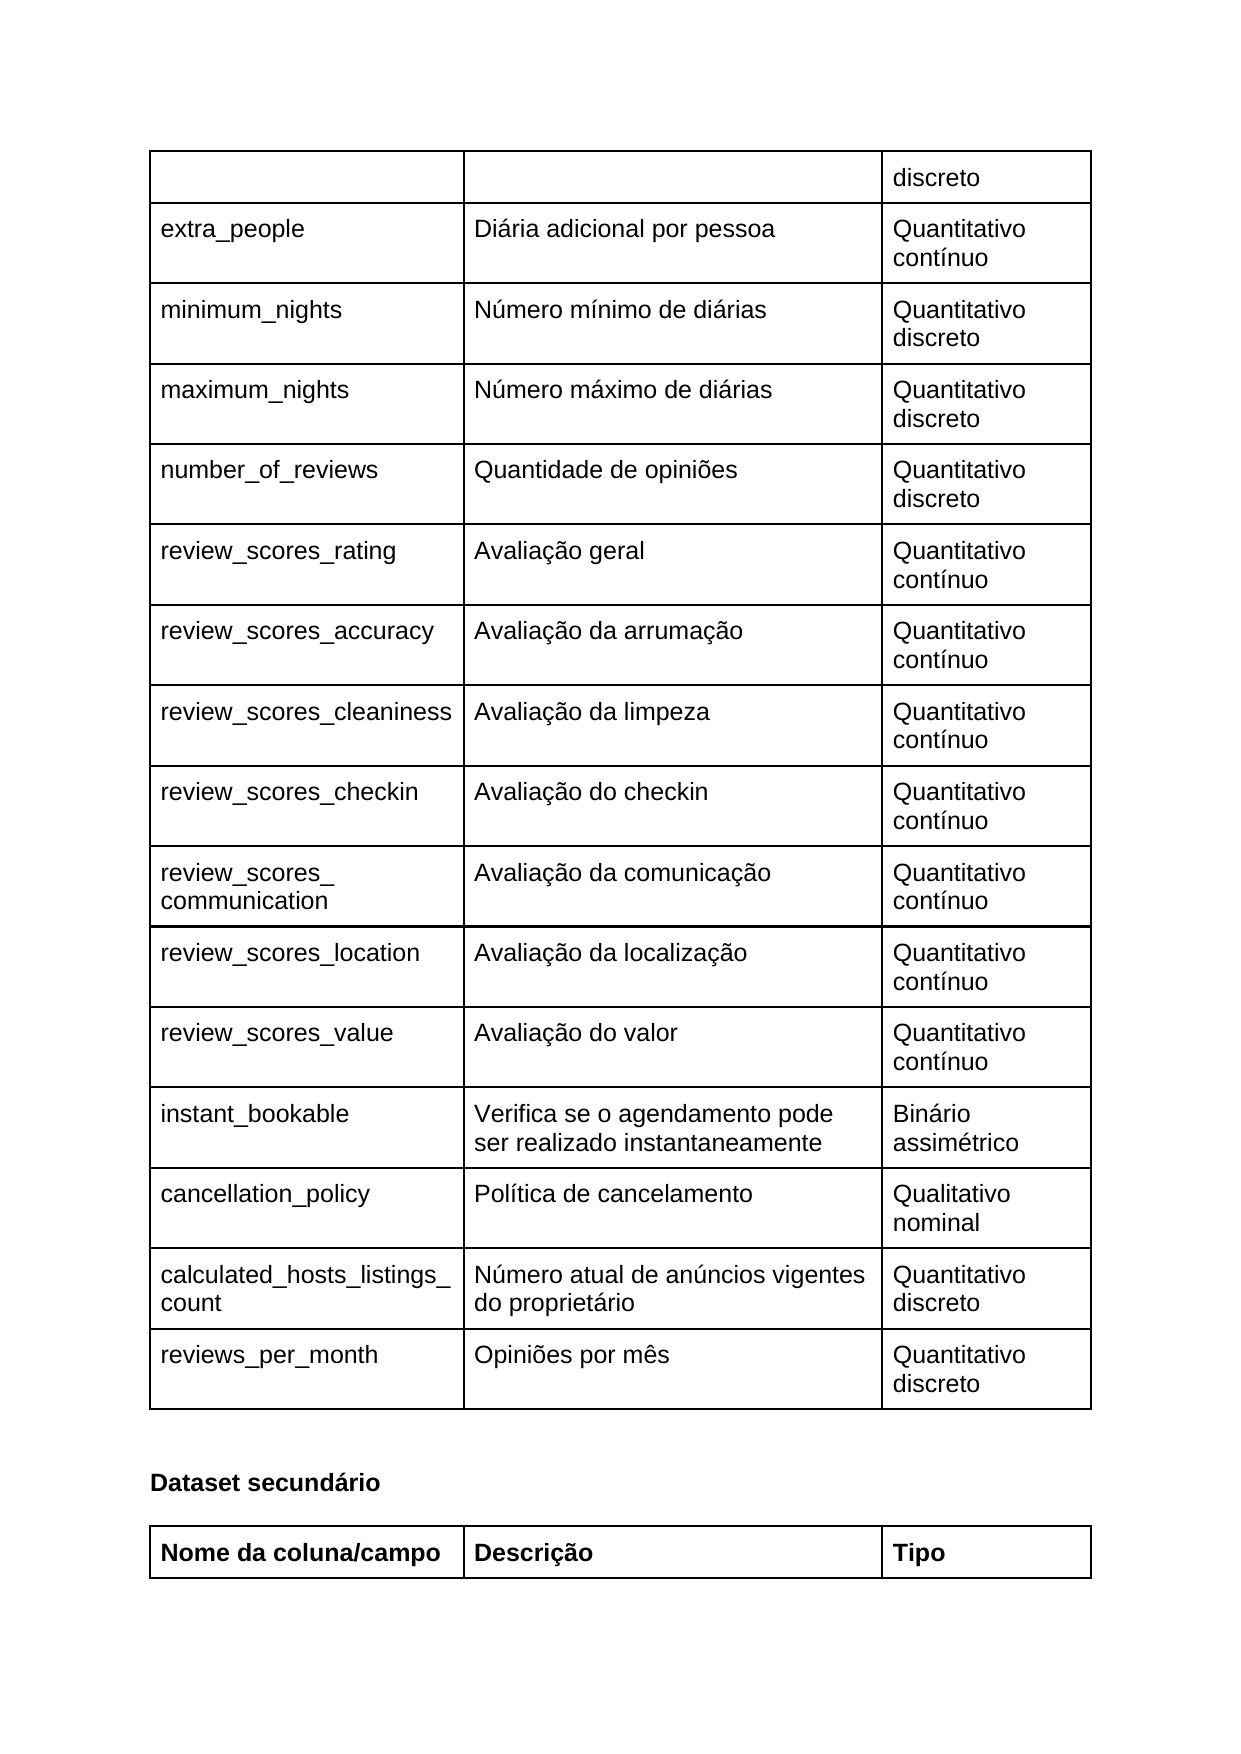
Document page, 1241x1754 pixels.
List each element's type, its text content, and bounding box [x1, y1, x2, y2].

table_cell [465, 152, 881, 202]
table_cell review_scores_rating [151, 525, 463, 604]
table_cell discreto [883, 152, 1090, 202]
table_header Tipo [883, 1527, 1090, 1577]
table_cell instant_bookable [151, 1088, 463, 1167]
table_cell Quantitativo contínuo [883, 686, 1090, 764]
table_cell Avaliação do valor [465, 1008, 881, 1086]
table_cell maximum_nights [151, 365, 463, 443]
table_cell Política de cancelamento [465, 1169, 881, 1247]
table_cell Quantitativo discreto [883, 1249, 1090, 1327]
table_cell Número atual de anúncios vigentes do proprietário [465, 1249, 881, 1327]
table_cell Quantitativo discreto [883, 284, 1090, 362]
table_cell review_scores_value [151, 1008, 463, 1086]
table_cell reviews_per_month [151, 1330, 463, 1408]
table_cell Quantitativo contínuo [883, 767, 1090, 845]
table_cell Quantidade de opiniões [465, 445, 881, 523]
table_cell Avaliação da arrumação [465, 606, 881, 684]
table_cell Quantitativo discreto [883, 445, 1090, 523]
table_header Descrição [465, 1527, 881, 1577]
table_cell Avaliação geral [465, 525, 881, 604]
table_cell extra_people [151, 204, 463, 282]
table_cell number_of_reviews [151, 445, 463, 523]
table_cell Quantitativo discreto [883, 1330, 1090, 1408]
table_cell review_scores_accuracy [151, 606, 463, 684]
table_cell cancellation_policy [151, 1169, 463, 1247]
table_cell review_scores_cleaniness [151, 686, 463, 764]
table_cell [151, 152, 463, 202]
table_cell Quantitativo contínuo [883, 847, 1090, 925]
table_cell Avaliação do checkin [465, 767, 881, 845]
table_cell Qualitativo nominal [883, 1169, 1090, 1247]
table_cell Quantitativo discreto [883, 365, 1090, 443]
table_cell minimum_nights [151, 284, 463, 362]
table_cell Binário assimétrico [883, 1088, 1090, 1167]
table_cell review_scores_ communication [151, 847, 463, 925]
table_cell Quantitativo contínuo [883, 928, 1090, 1006]
table_cell Verifica se o agendamento pode ser realizado instantaneamente [465, 1088, 881, 1167]
table_cell Quantitativo contínuo [883, 606, 1090, 684]
table_cell review_scores_checkin [151, 767, 463, 845]
table_cell Diária adicional por pessoa [465, 204, 881, 282]
table_cell Avaliação da comunicação [465, 847, 881, 925]
table_cell Quantitativo contínuo [883, 525, 1090, 604]
table_header Nome da coluna/campo [151, 1527, 463, 1577]
table_cell calculated_hosts_listings_count [151, 1249, 463, 1327]
table_cell Quantitativo contínuo [883, 204, 1090, 282]
table_cell Número máximo de diárias [465, 365, 881, 443]
table_cell Avaliação da limpeza [465, 686, 881, 764]
text Dataset secundário [150, 1467, 1090, 1496]
table_cell Número mínimo de diárias [465, 284, 881, 362]
table_cell review_scores_location [151, 928, 463, 1006]
table_cell Quantitativo contínuo [883, 1008, 1090, 1086]
table_cell Avaliação da localização [465, 928, 881, 1006]
table_cell Opiniões por mês [465, 1330, 881, 1408]
